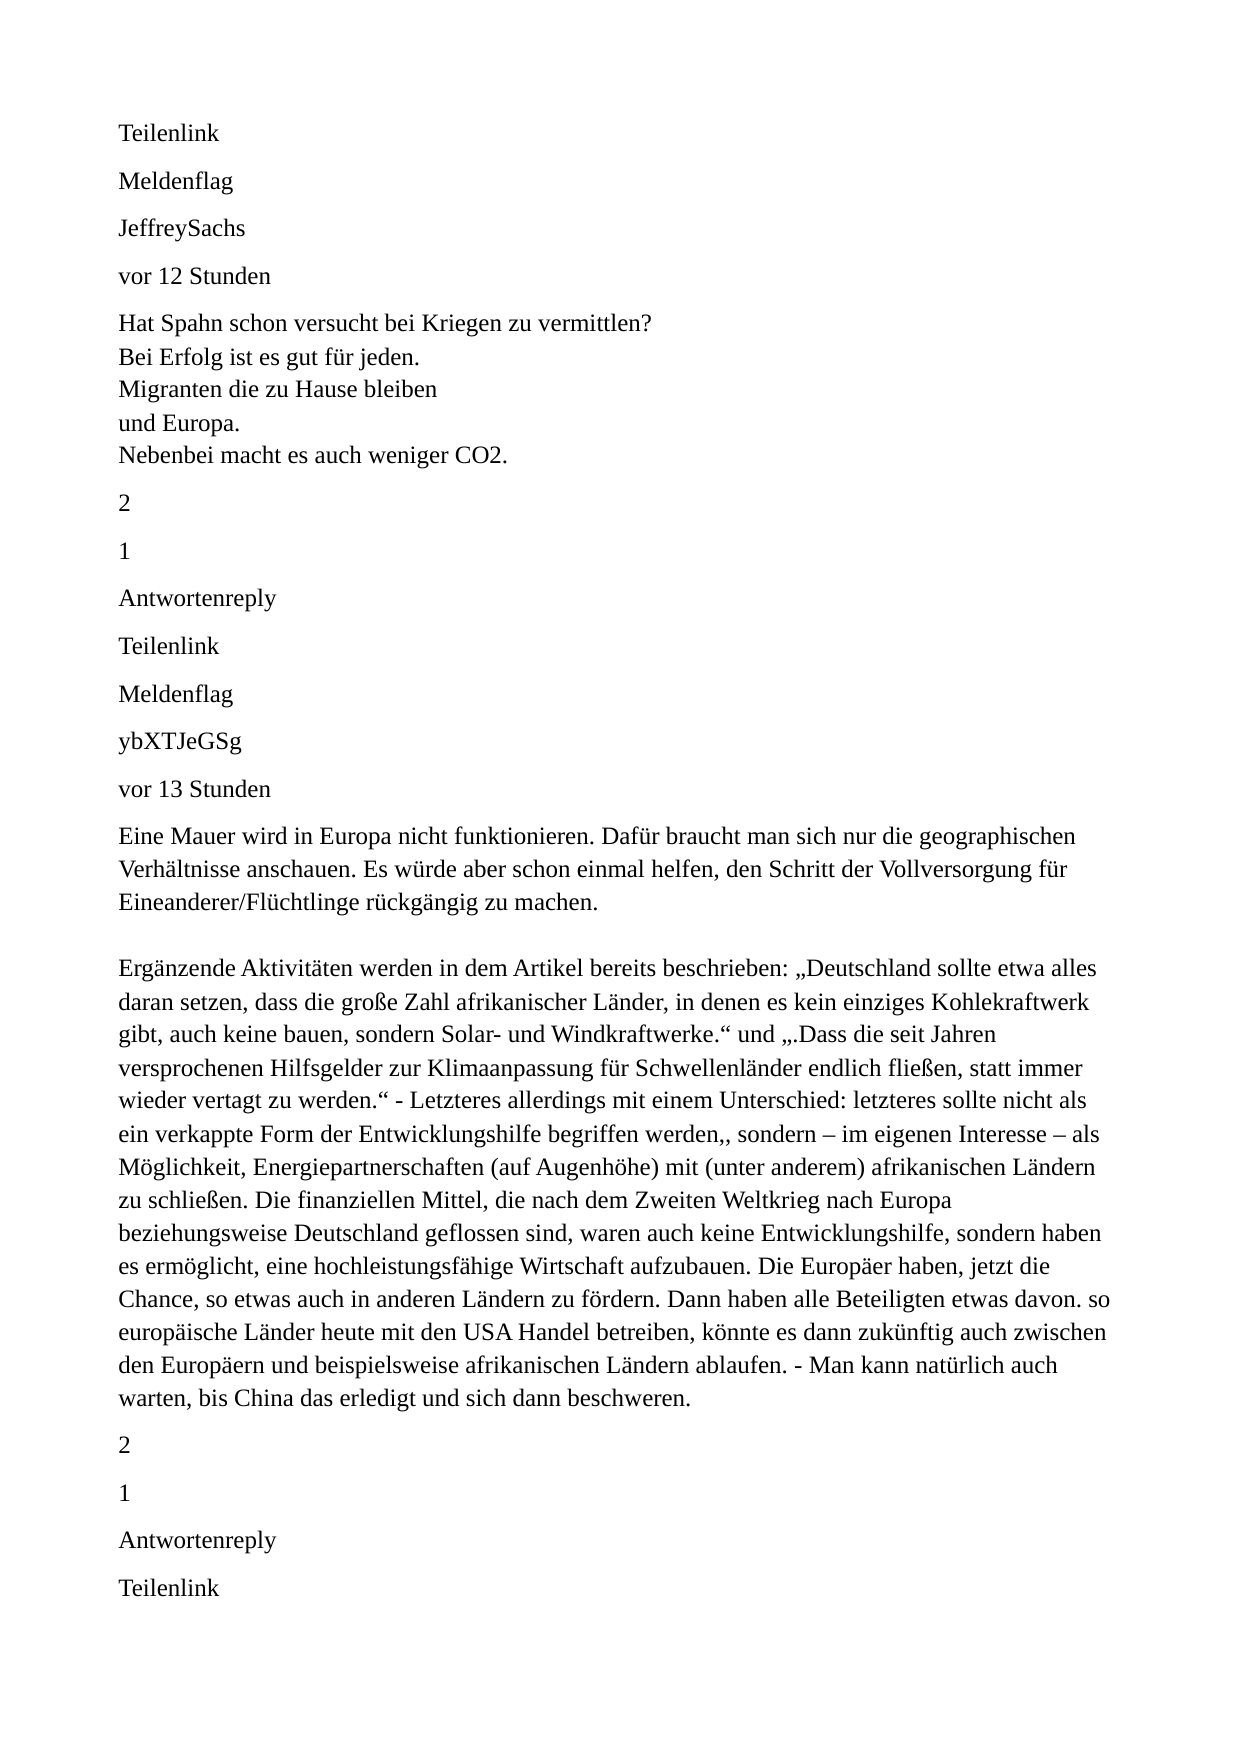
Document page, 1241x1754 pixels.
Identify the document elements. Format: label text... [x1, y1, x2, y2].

text 2 [118, 488, 1122, 517]
text Eine Mauer wird in Europa nicht funktionieren. Dafür braucht man sich nur die geographischen Verhältnisse anschauen. Es würde aber schon einmal helfen, den Schritt der Vollversorgung für Eineanderer/Flüchtlinge rückgängig zu machen. Ergänzende Aktivitäten werden in dem Artikel bereits beschrieben: „Deutschland sollte etwa alles daran setzen, dass die große Zahl afrikanischer Länder, in denen es kein einziges Kohlekraftwerk gibt, auch keine bauen, sondern Solar- und Windkraftwerke.“ und „.Dass die seit Jahren versprochenen Hilfsgelder zur Klimaanpassung für Schwellenländer endlich fließen, statt immer wieder vertagt zu werden.“ - Letzteres allerdings mit einem Unterschied: letzteres sollte nicht als ein verkappte Form der Entwicklungshilfe begriffen werden,, sondern – im eigenen Interesse – als Möglichkeit, Energiepartnerschaften (auf Augenhöhe) mit (unter anderem) afrikanischen Ländern zu schließen. Die finanziellen Mittel, die nach dem Zweiten Weltkrieg nach Europa beziehungsweise Deutschland geflossen sind, waren auch keine Entwicklungshilfe, sondern haben es ermöglicht, eine hochleistungsfähige Wirtschaft aufzubauen. Die Europäer haben, jetzt die Chance, so etwas auch in anderen Ländern zu fördern. Dann haben alle Beteiligten etwas davon. so europäische Länder heute mit den USA Handel betreiben, könnte es dann zukünftig auch zwischen den Europäern und beispielsweise afrikanischen Ländern ablaufen. - Man kann natürlich auch warten, bis China das erledigt und sich dann beschweren. [118, 821, 1122, 1412]
text Teilenlink [118, 118, 1122, 147]
text Hat Spahn schon versucht bei Kriegen zu vermittlen? Bei Erfolg ist es gut für jeden. Migranten die zu Hause bleiben und Europa. Nebenbei macht es auch weniger CO2. [118, 308, 1122, 469]
text 1 [118, 536, 1122, 564]
text Meldenflag [118, 679, 1122, 707]
text 1 [118, 1478, 1122, 1507]
text Antwortenreply [118, 583, 1122, 612]
text Meldenflag [118, 166, 1122, 194]
text ybXTJeGSg [118, 726, 1122, 755]
text Teilenlink [118, 631, 1122, 660]
text vor 13 Stunden [118, 774, 1122, 803]
text JeffreySachs [118, 213, 1122, 242]
text Teilenlink [118, 1573, 1122, 1602]
text vor 12 Stunden [118, 261, 1122, 290]
text Antwortenreply [118, 1526, 1122, 1554]
text 2 [118, 1430, 1122, 1459]
